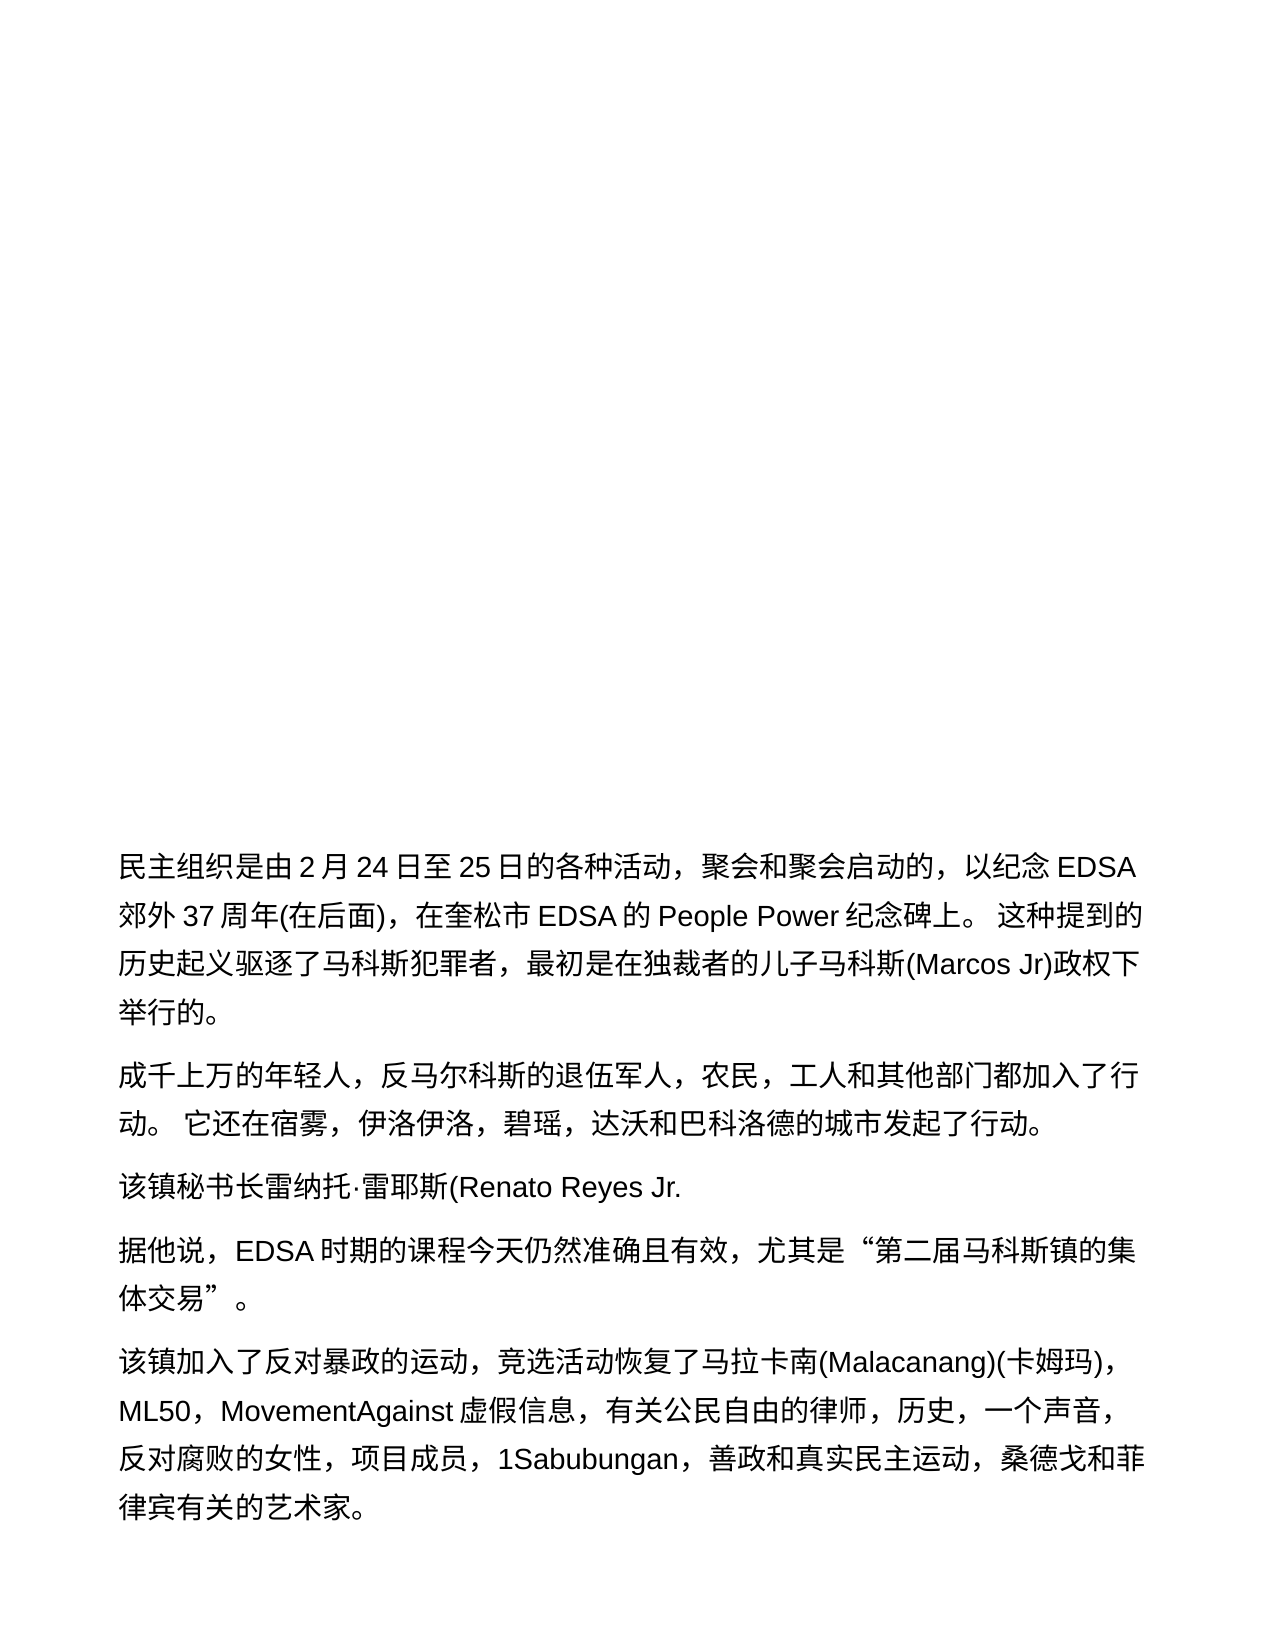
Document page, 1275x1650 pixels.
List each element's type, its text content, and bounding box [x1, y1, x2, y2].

text 民主组织是由2月24日至25日的各种活动，聚会和聚会启动的，以纪念EDSA郊外37周年(在后面)，在奎松市EDSA的People Power纪念碑上。 这种提到的历史起义驱逐了马科斯犯罪者，最初是在独裁者的儿子马科斯(Marcos Jr)政权下举行的。 [118, 118, 1157, 1031]
text 该镇秘书长雷纳托·雷耶斯(Renato Reyes Jr. [118, 1164, 1157, 1206]
text 该镇加入了反对暴政的运动，竞选活动恢复了马拉卡南(Malacanang)(卡姆玛)，ML50，MovementAgainst虚假信息，有关公民自由的律师，历史，一个声音，反对腐败的女性，项目成员，1Sabubungan，善政和真实民主运动，桑德戈和菲律宾有关的艺术家。 [118, 1339, 1157, 1527]
text 成千上万的年轻人，反马尔科斯的退伍军人，农民，工人和其他部门都加入了行动。 它还在宿雾，伊洛伊洛，碧瑶，达沃和巴科洛德的城市发起了行动。 [118, 1052, 1157, 1143]
text 据他说，EDSA时期的课程今天仍然准确且有效，尤其是“第二届马科斯镇的集体交易”。 [118, 1227, 1157, 1318]
